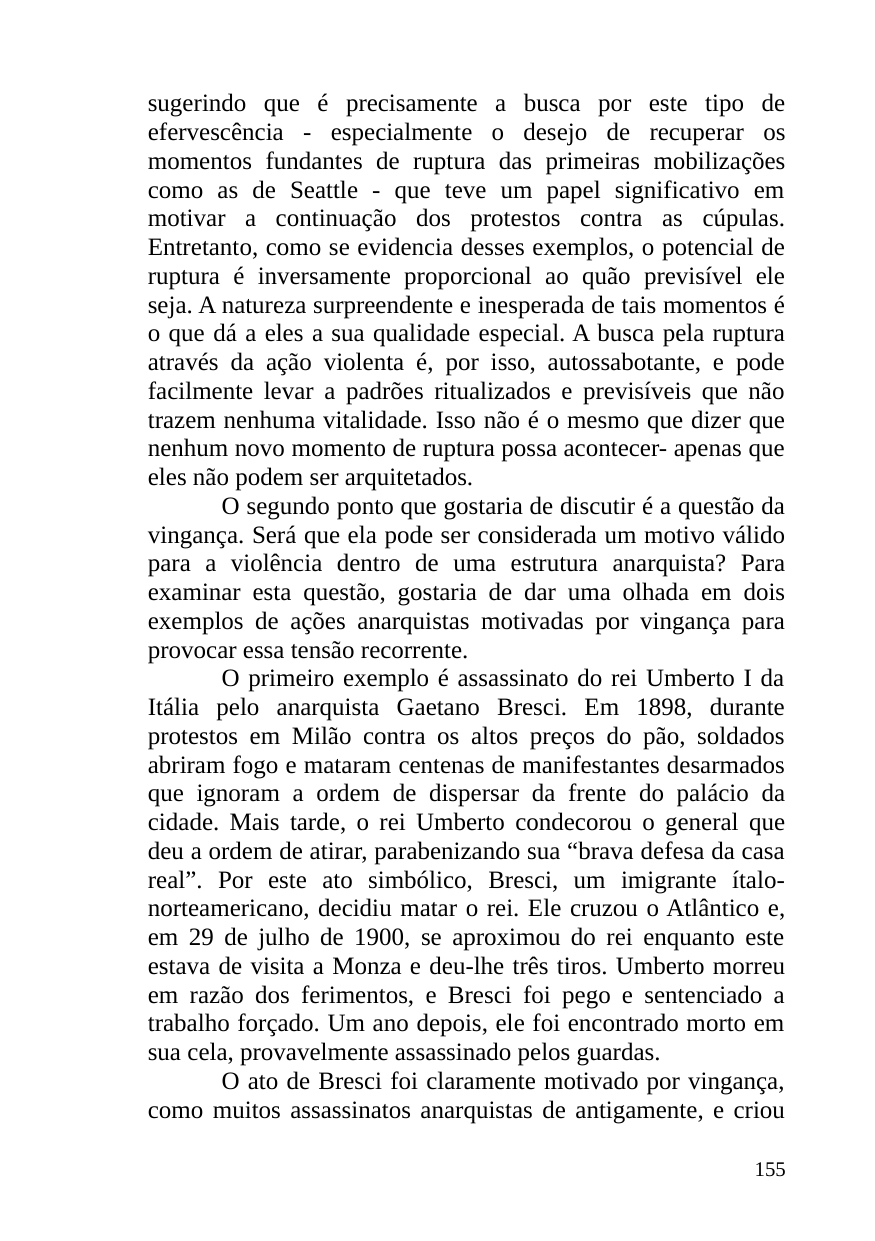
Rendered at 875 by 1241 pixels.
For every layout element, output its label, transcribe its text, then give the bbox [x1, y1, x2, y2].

text sugerindo que é precisamente a busca por este tipo de efervescência - especialmente o desejo de recuperar os momentos fundantes de ruptura das primeiras mobilizações como as de Seattle - que teve um papel significativo em motivar a continuação dos protestos contra as cúpulas. Entretanto, como se evidencia desses exemplos, o potencial de ruptura é inversamente proporcional ao quão previsível ele seja. A natureza surpreendente e inesperada de tais momentos é o que dá a eles a sua qualidade especial. A busca pela ruptura através da ação violenta é, por isso, autossabotante, e pode facilmente levar a padrões ritualizados e previsíveis que não trazem nenhuma vitalidade. Isso não é o mesmo que dizer que nenhum novo momento de ruptura possa acontecer- apenas que eles não podem ser arquitetados. [148, 88, 786, 491]
text O primeiro exemplo é assassinato do rei Umberto I da Itália pelo anarquista Gaetano Bresci. Em 1898, durante protestos em Milão contra os altos preços do pão, soldados abriram fogo e mataram centenas de manifestantes desarmados que ignoram a ordem de dispersar da frente do palácio da cidade. Mais tarde, o rei Umberto condecorou o general que deu a ordem de atirar, parabenizando sua “brava defesa da casa real”. Por este ato simbólico, Bresci, um imigrante ítalo-norteamericano, decidiu matar o rei. Ele cruzou o Atlântico e, em 29 de julho de 1900, se aproximou do rei enquanto este estava de visita a Monza e deu-lhe três tiros. Umberto morreu em razão dos ferimentos, e Bresci foi pego e sentenciado a trabalho forçado. Um ano depois, ele foi encontrado morto em sua cela, provavelmente assassinado pelos guardas. [148, 663, 786, 1066]
text O segundo ponto que gostaria de discutir é a questão da vingança. Será que ela pode ser considerada um motivo válido para a violência dentro de uma estrutura anarquista? Para examinar esta questão, gostaria de dar uma olhada em dois exemplos de ações anarquistas motivadas por vingança para provocar essa tensão recorrente. [148, 491, 786, 663]
text O ato de Bresci foi claramente motivado por vingança, como muitos assassinatos anarquistas de antigamente, e criou [148, 1066, 786, 1123]
